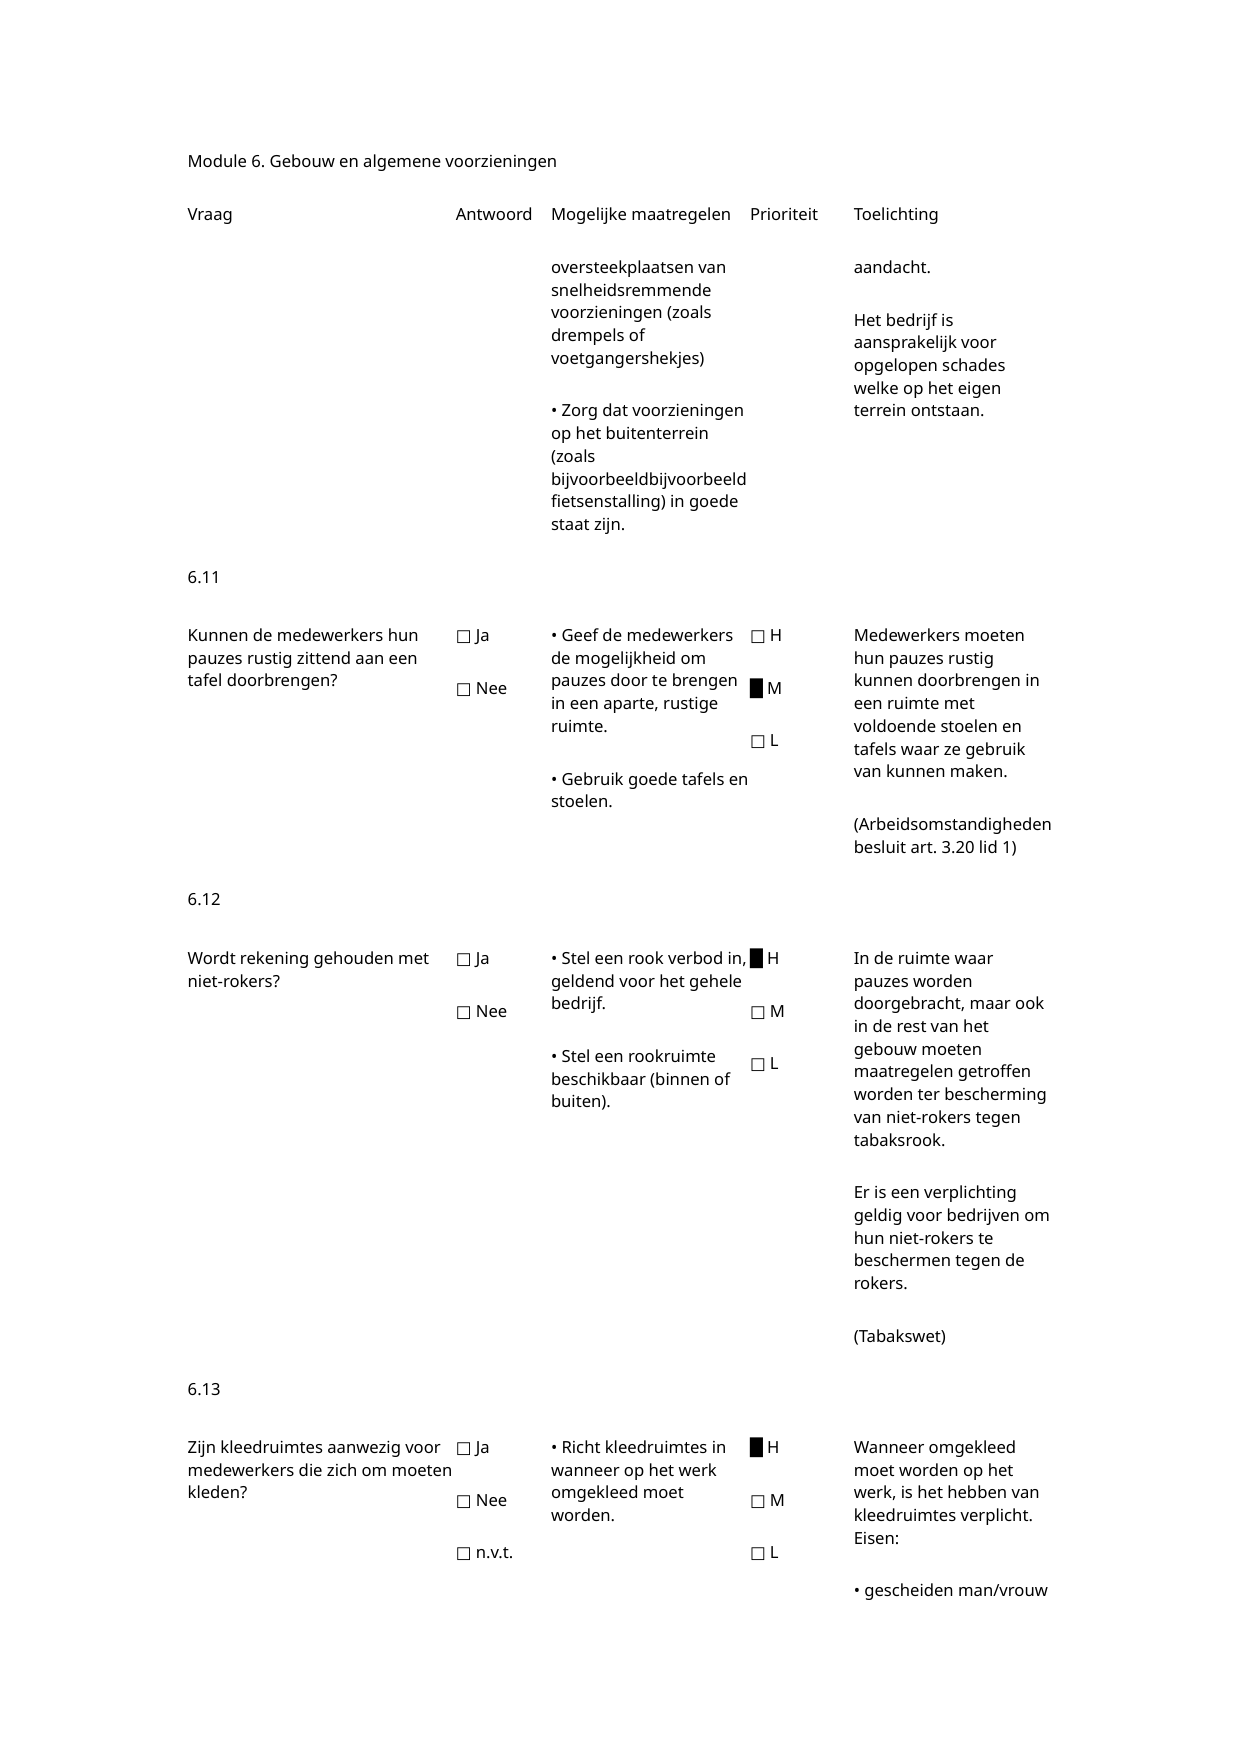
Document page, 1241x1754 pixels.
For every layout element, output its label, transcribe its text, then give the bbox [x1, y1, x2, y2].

table_cell Zijn kleedruimtes aanwezig voor medewerkers die zich om moeten kleden? [188, 1436, 456, 1602]
table_cell [551, 565, 750, 624]
table_cell Mogelijke maatregelen [551, 203, 750, 255]
table_cell 6.13 [188, 1377, 456, 1436]
table_cell Wordt rekening gehouden met niet-rokers? [188, 946, 456, 1377]
table_cell [456, 565, 551, 624]
table_cell 6.12 [188, 888, 456, 946]
table_cell 6.11 [188, 565, 456, 624]
table_cell Prioriteit [750, 203, 853, 255]
table_cell oversteekplaatsen van snelheidsremmende voorzieningen (zoals drempels of voetgangershekjes) • Zorg dat voorzieningen op het buitenterrein (zoals bijvoorbeeldbijvoorbeeld fietsenstalling) in goede staat zijn. [551, 255, 750, 565]
table_cell • Stel een rook verbod in, geldend voor het gehele bedrijf. • Stel een rookruimte beschikbaar (binnen of buiten). [551, 946, 750, 1377]
table_cell □ H █ M □ L [750, 624, 853, 888]
table_cell Toelichting [854, 203, 1053, 255]
table_cell [456, 1377, 551, 1436]
table_cell [551, 888, 750, 946]
table_cell █ H □ M □ L [750, 946, 853, 1377]
table_cell [456, 255, 551, 565]
table_cell [551, 1377, 750, 1436]
table_cell Vraag [188, 203, 456, 255]
table_cell Kunnen de medewerkers hun pauzes rustig zittend aan een tafel doorbrengen? [188, 624, 456, 888]
table_cell □ Ja □ Nee [456, 946, 551, 1377]
table_cell [750, 1377, 853, 1436]
table_cell [854, 565, 1053, 624]
table_header Module 6. Gebouw en algemene voorzieningen [188, 150, 1053, 203]
table_cell In de ruimte waar pauzes worden doorgebracht, maar ook in de rest van het gebouw moeten maatregelen getroffen worden ter bescherming van niet-rokers tegen tabaksrook. Er is een verplichting geldig voor bedrijven om hun niet-rokers te beschermen tegen de rokers. (Tabakswet) [854, 946, 1053, 1377]
table_cell • Geef de medewerkers de mogelijkheid om pauzes door te brengen in een aparte, rustige ruimte. • Gebruik goede tafels en stoelen. [551, 624, 750, 888]
table_cell █ H □ M □ L [750, 1436, 853, 1602]
table_cell □ Ja □ Nee □ n.v.t. [456, 1436, 551, 1602]
table_cell [750, 565, 853, 624]
table_cell [750, 255, 853, 565]
table_cell Wanneer omgekleed moet worden op het werk, is het hebben van kleedruimtes verplicht. Eisen: • gescheiden man/vrouw [854, 1436, 1053, 1602]
table_cell [750, 888, 853, 946]
table_cell Medewerkers moeten hun pauzes rustig kunnen doorbrengen in een ruimte met voldoende stoelen en tafels waar ze gebruik van kunnen maken. (Arbeidsomstandighedenbesluit art. 3.20 lid 1) [854, 624, 1053, 888]
table_cell aandacht. Het bedrijf is aansprakelijk voor opgelopen schades welke op het eigen terrein ontstaan. [854, 255, 1053, 565]
table_cell □ Ja □ Nee [456, 624, 551, 888]
table_cell Antwoord [456, 203, 551, 255]
table_cell [854, 1377, 1053, 1436]
table_cell • Richt kleedruimtes in wanneer op het werk omgekleed moet worden. [551, 1436, 750, 1602]
table_cell [188, 255, 456, 565]
table_cell [456, 888, 551, 946]
table_cell [854, 888, 1053, 946]
